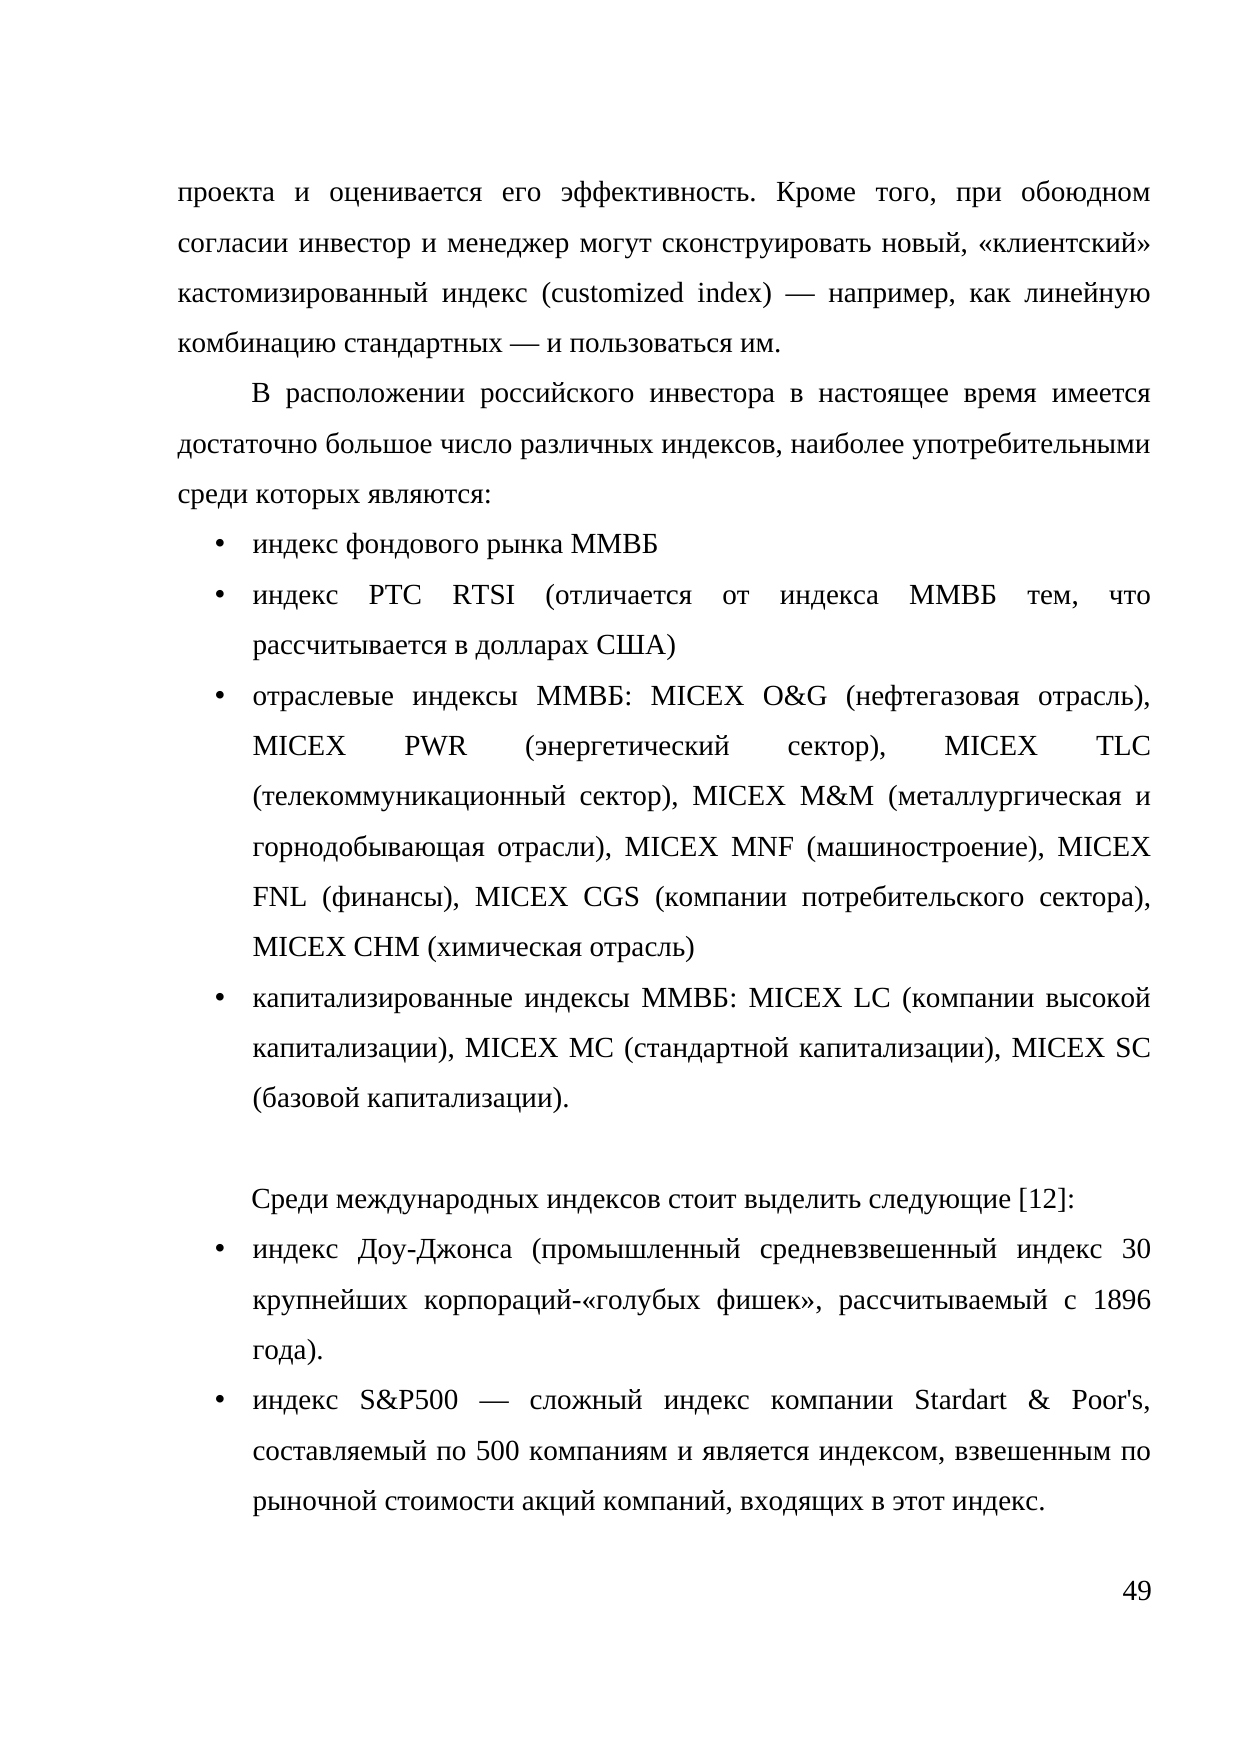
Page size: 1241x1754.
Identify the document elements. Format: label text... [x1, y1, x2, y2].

text Среди международных индексов стоит выделить следующие [12]: [177, 1181, 1152, 1214]
list индекс фондового рынка ММВБ [215, 527, 1152, 560]
list индекс Доу-Джонса (промышленный средневзвешенный индекс 30 крупнейших корпораций-«голубых фишек», рассчитываемый с 1896 года). [215, 1231, 1152, 1366]
list капитализированные индексы ММВБ: MICEX LC (компании высокой капитализации), MICEX MC (стандартной капитализации), MICEX SC (базовой капитализации). [215, 980, 1152, 1114]
text В расположении российского инвестора в настоящее время имеется достаточно большое число различных индексов, наиболее употребительными среди которых являются: [177, 376, 1152, 510]
text проекта и оценивается его эффективность. Кроме того, при обоюдном согласии инвестор и менеджер могут сконструировать новый, «клиентский» кастомизированный индекс (customized index) — например, как линейную комбинацию стандартных — и пользоваться им. [177, 174, 1152, 359]
list отраслевые индексы ММВБ: MICEX O&G (нефтегазовая отрасль), MICEX PWR (энергетический сектор), MICEX TLC (телекоммуникационный сектор), MICEX M&M (металлургическая и горнодобывающая отрасли), MICEX MNF (машиностроение), MICEX FNL (финансы), MICEX CGS (компании потребительского сектора), MICEX CHM (химическая отрасль) [215, 678, 1152, 963]
list индекс S&P500 — сложный индекс компании Stardart & Poor's, составляемый по 500 компаниям и является индексом, взвешенным по рыночной стоимости акций компаний, входящих в этот индекс. [215, 1382, 1152, 1517]
list индекс РТС RTSI (отличается от индекса ММВБ тем, что рассчитывается в долларах США) [215, 577, 1152, 661]
